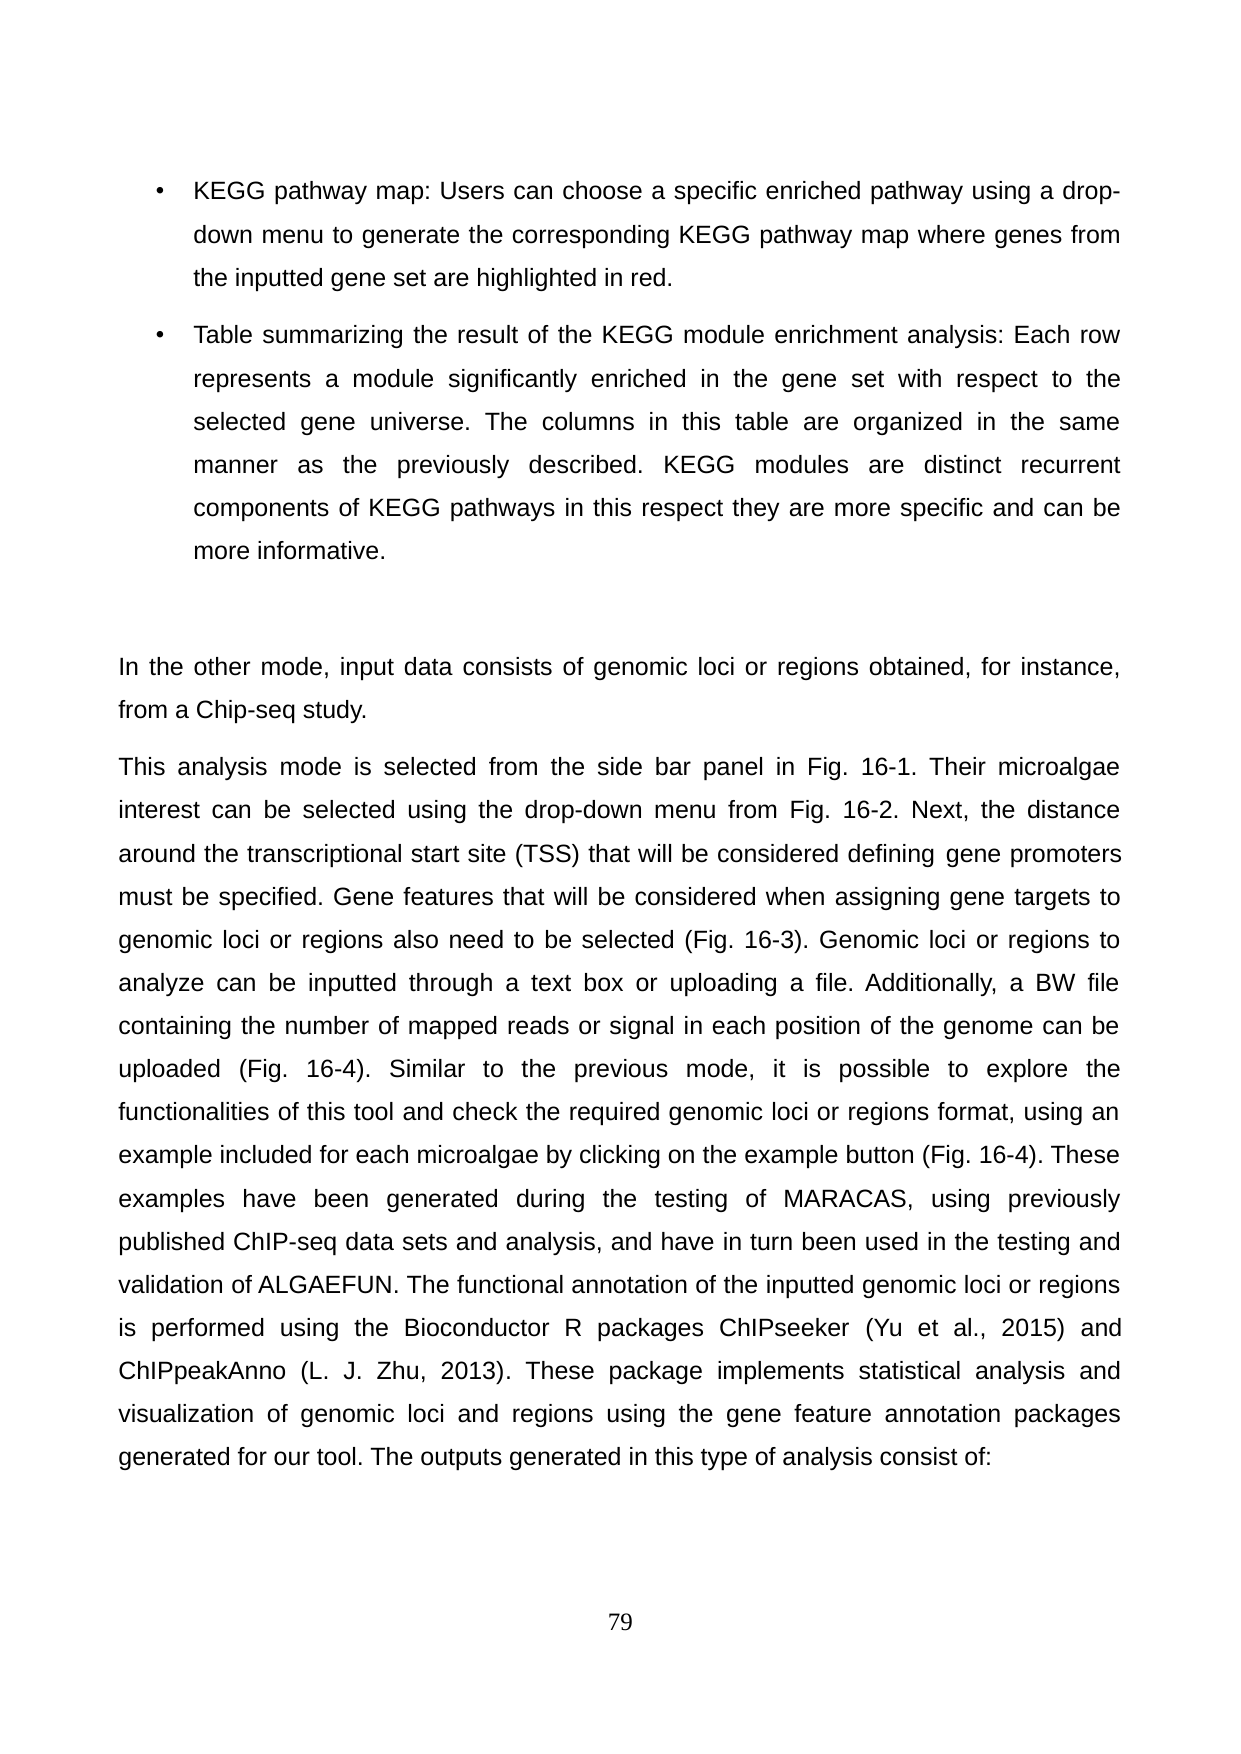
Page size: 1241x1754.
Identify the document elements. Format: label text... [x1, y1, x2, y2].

list Table summarizing the result of the KEGG module enrichment analysis: Each row represents a module significantly enriched in the gene set with respect to the selected gene universe. The columns in this table are organized in the same manner as the previously described. KEGG modules are distinct recurrent components of KEGG pathways in this respect they are more specific and can be more informative. [156, 320, 1122, 565]
text This analysis mode is selected from the side bar panel in Fig. 16-1. Their microalgae interest can be selected using the drop-down menu from Fig. 16-2. Next, the distance around the transcriptional start site (TSS) that will be considered defining gene promoters must be specified. Gene features that will be considered when assigning gene targets to genomic loci or regions also need to be selected (Fig. 16-3). Genomic loci or regions to analyze can be inputted through a text box or uploading a file. Additionally, a BW file containing the number of mapped reads or signal in each position of the genome can be uploaded (Fig. 16-4). Similar to the previous mode, it is possible to explore the functionalities of this tool and check the required genomic loci or regions format, using an example included for each microalgae by clicking on the example button (Fig. 16-4). These examples have been generated during the testing of MARACAS, using previously published ChIP-seq data sets and analysis, and have in turn been used in the testing and validation of ALGAEFUN. The functional annotation of the inputted genomic loci or regions is performed using the Bioconductor R packages ChIPseeker (Yu et al., 2015)⁠ and ChIPpeakAnno (L. J. Zhu, 2013)⁠. These package implements statistical analysis and visualization of genomic loci and regions using the gene feature annotation packages generated for our tool. The outputs generated in this type of analysis consist of: [118, 752, 1122, 1471]
text In the other mode, input data consists of genomic loci or regions obtained, for instance, from a Chip-seq study. [118, 652, 1122, 723]
list KEGG pathway map: Users can choose a specific enriched pathway using a drop-down menu to generate the corresponding KEGG pathway map where genes from the inputted gene set are highlighted in red. [156, 176, 1122, 291]
